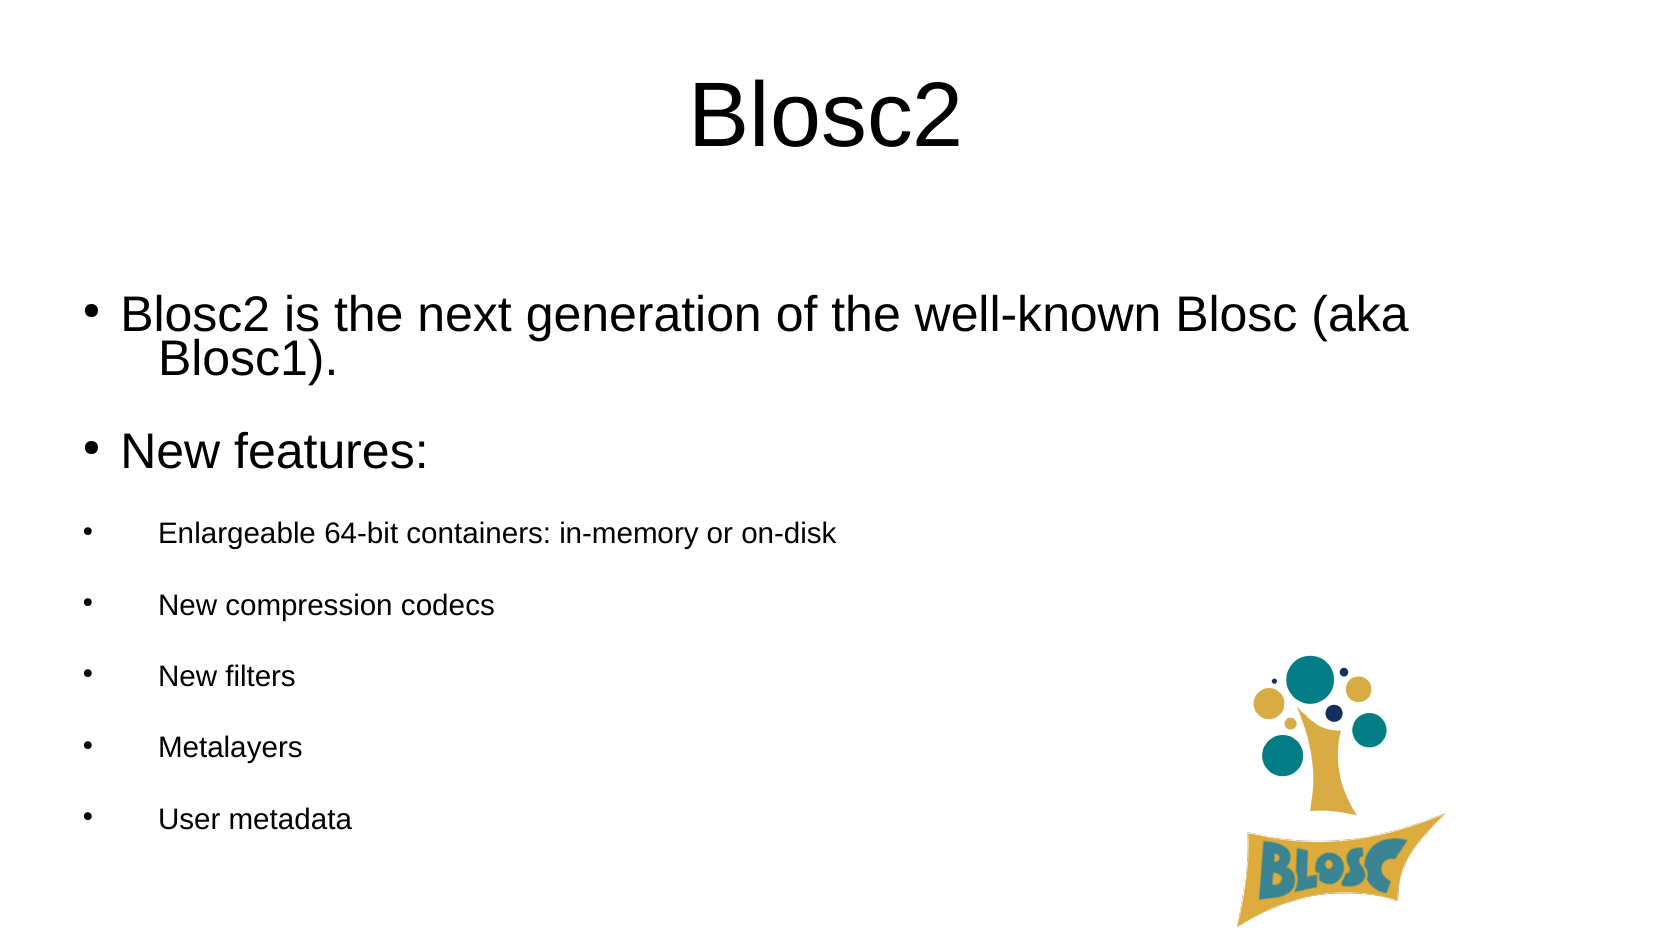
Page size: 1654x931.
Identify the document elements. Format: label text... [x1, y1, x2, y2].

title Blosc2 [82, 37, 1571, 193]
picture [1237, 835, 1446, 928]
list Blosc2 is the next generation of the well-known Blosc (aka Blosc1). New features: Enlargeable 64-bit containers: in-memory or on-disk New compression codecs New filters Metalayers User metadata [82, 295, 1571, 835]
